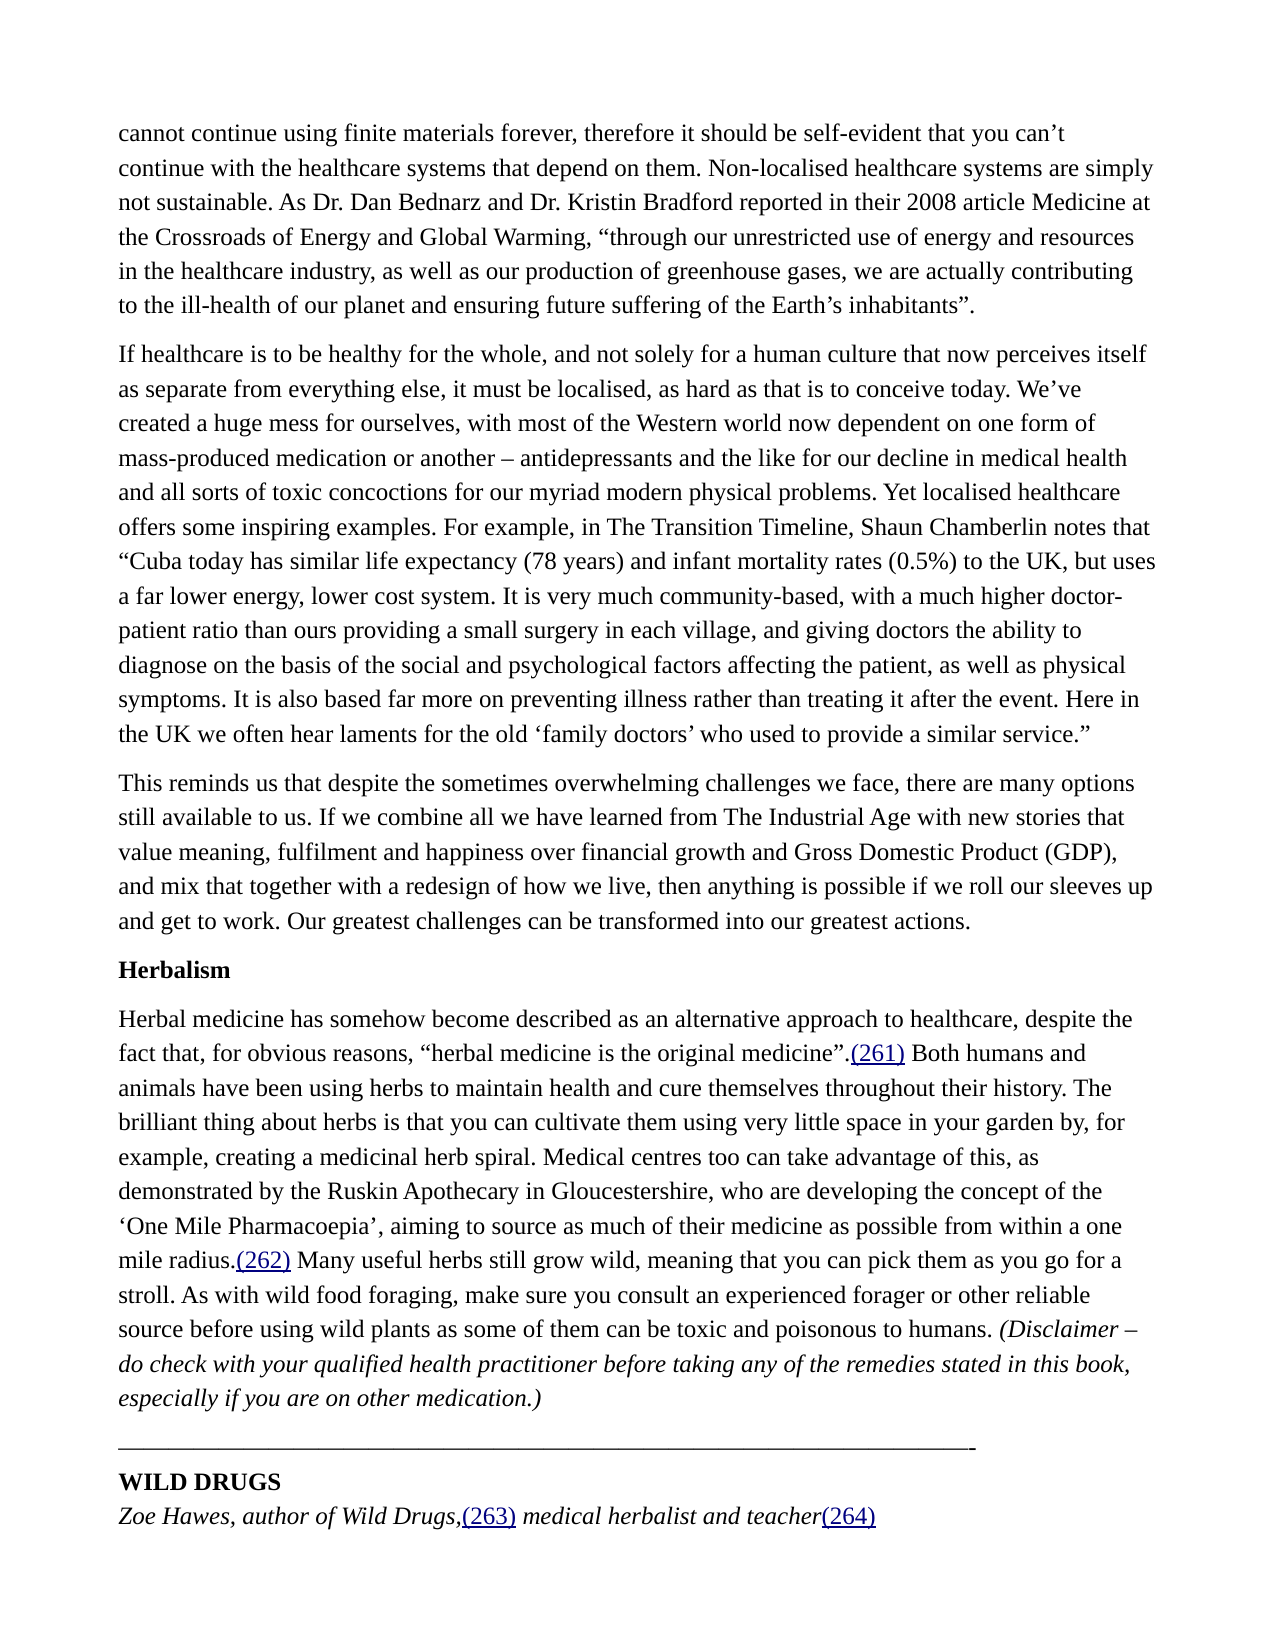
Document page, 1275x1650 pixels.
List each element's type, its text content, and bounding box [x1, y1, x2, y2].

text If healthcare is to be healthy for the whole, and not solely for a human culture that now perceives itself as separate from everything else, it must be localised, as hard as that is to conceive today. We’ve created a huge mess for ourselves, with most of the Western world now dependent on one form of mass-produced medication or another – antidepressants and the like for our decline in medical health and all sorts of toxic concoctions for our myriad modern physical problems. Yet localised healthcare offers some inspiring examples. For example, in The Transition Timeline, Shaun Chamberlin notes that “Cuba today has similar life expectancy (78 years) and infant mortality rates (0.5%) to the UK, but uses a far lower energy, lower cost system. It is very much community-based, with a much higher doctor-patient ratio than ours providing a small surgery in each village, and giving doctors the ability to diagnose on the basis of the social and psychological factors affecting the patient, as well as physical symptoms. It is also based far more on preventing illness rather than treating it after the event. Here in the UK we often hear laments for the old ‘family doctors’ who used to provide a similar service.” [118, 339, 1157, 748]
text This reminds us that despite the sometimes overwhelming challenges we face, there are many options still available to us. If we combine all we have learned from The Industrial Age with new stories that value meaning, fulfilment and happiness over financial growth and Gross Domestic Product (GDP), and mix that together with a redesign of how we live, then anything is possible if we roll our sleeves up and get to work. Our greatest challenges can be transformed into our greatest actions. [118, 768, 1157, 934]
text Herbalism [118, 955, 1157, 984]
text Herbal medicine has somehow become described as an alternative approach to healthcare, despite the fact that, for obvious reasons, “herbal medicine is the original medicine”.(261) Both humans and animals have been using herbs to maintain health and cure themselves throughout their history. The brilliant thing about herbs is that you can cultivate them using very little space in your garden by, for example, creating a medicinal herb spiral. Medical centres too can take advantage of this, as demonstrated by the Ruskin Apothecary in Gloucestershire, who are developing the concept of the ‘One Mile Pharmacoepia’, aiming to source as much of their medicine as possible from within a one mile radius.(262) Many useful herbs still grow wild, meaning that you can pick them as you go for a stroll. As with wild food foraging, make sure you consult an experienced forager or other reliable source before using wild plants as some of them can be toxic and poisonous to humans. (Disclaimer – do check with your qualified health practitioner before taking any of the remedies stated in this book, especially if you are on other medication.) [118, 1004, 1157, 1412]
text ——————————————————————————————————- WILD DRUGS Zoe Hawes, author of Wild Drugs,(263) medical herbalist and teacher(264) [118, 1432, 1157, 1530]
text cannot continue using finite materials forever, therefore it should be self-evident that you can’t continue with the healthcare systems that depend on them. Non-localised healthcare systems are simply not sustainable. As Dr. Dan Bednarz and Dr. Kristin Bradford reported in their 2008 article Medicine at the Crossroads of Energy and Global Warming, “through our unrestricted use of energy and resources in the healthcare industry, as well as our production of greenhouse gases, we are actually contributing to the ill-health of our planet and ensuring future suffering of the Earth’s inhabitants”. [118, 118, 1157, 319]
